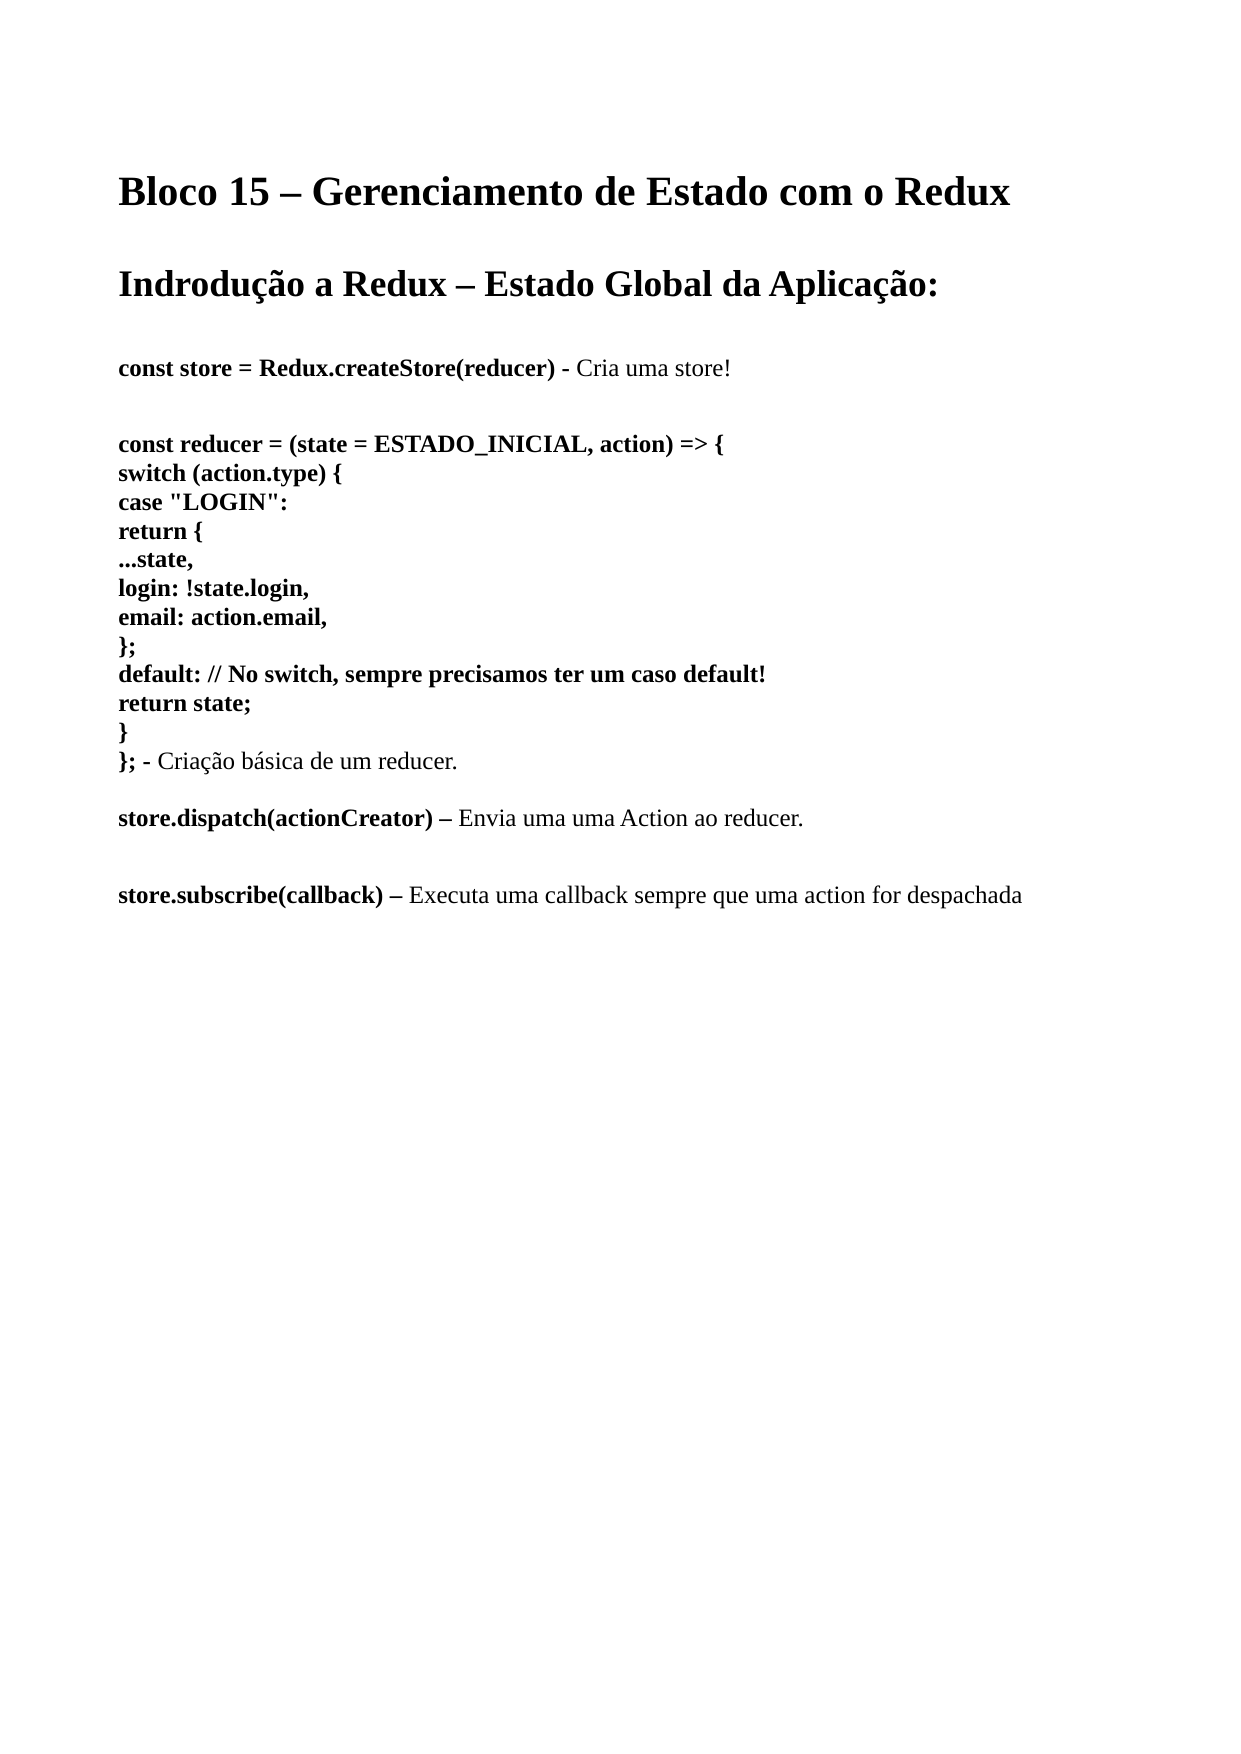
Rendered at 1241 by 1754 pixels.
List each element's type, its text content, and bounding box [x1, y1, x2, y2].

text }; - Criação básica de um reducer. [118, 746, 1122, 774]
text default: // No switch, sempre precisamos ter um caso default! [118, 659, 1122, 688]
text const reducer = (state = ESTADO_INICIAL, action) => { [118, 429, 1122, 458]
text store.dispatch(actionCreator) – Envia uma uma Action ao reducer. [118, 803, 1122, 832]
text login: !state.login, [118, 573, 1122, 602]
text const store = Redux.createStore(reducer) - Cria uma store! [118, 353, 1122, 382]
text return { [118, 516, 1122, 544]
text Indrodução a Redux – Estado Global da Aplicação: [118, 262, 1122, 305]
text email: action.email, [118, 602, 1122, 631]
text } [118, 717, 1122, 746]
text switch (action.type) { [118, 458, 1122, 487]
text ...state, [118, 544, 1122, 573]
text Bloco 15 – Gerenciamento de Estado com o Redux [118, 166, 1122, 214]
text }; [118, 631, 1122, 659]
text store.subscribe(callback) – Executa uma callback sempre que uma action for despachada [118, 880, 1122, 909]
text case "LOGIN": [118, 487, 1122, 516]
text return state; [118, 688, 1122, 717]
